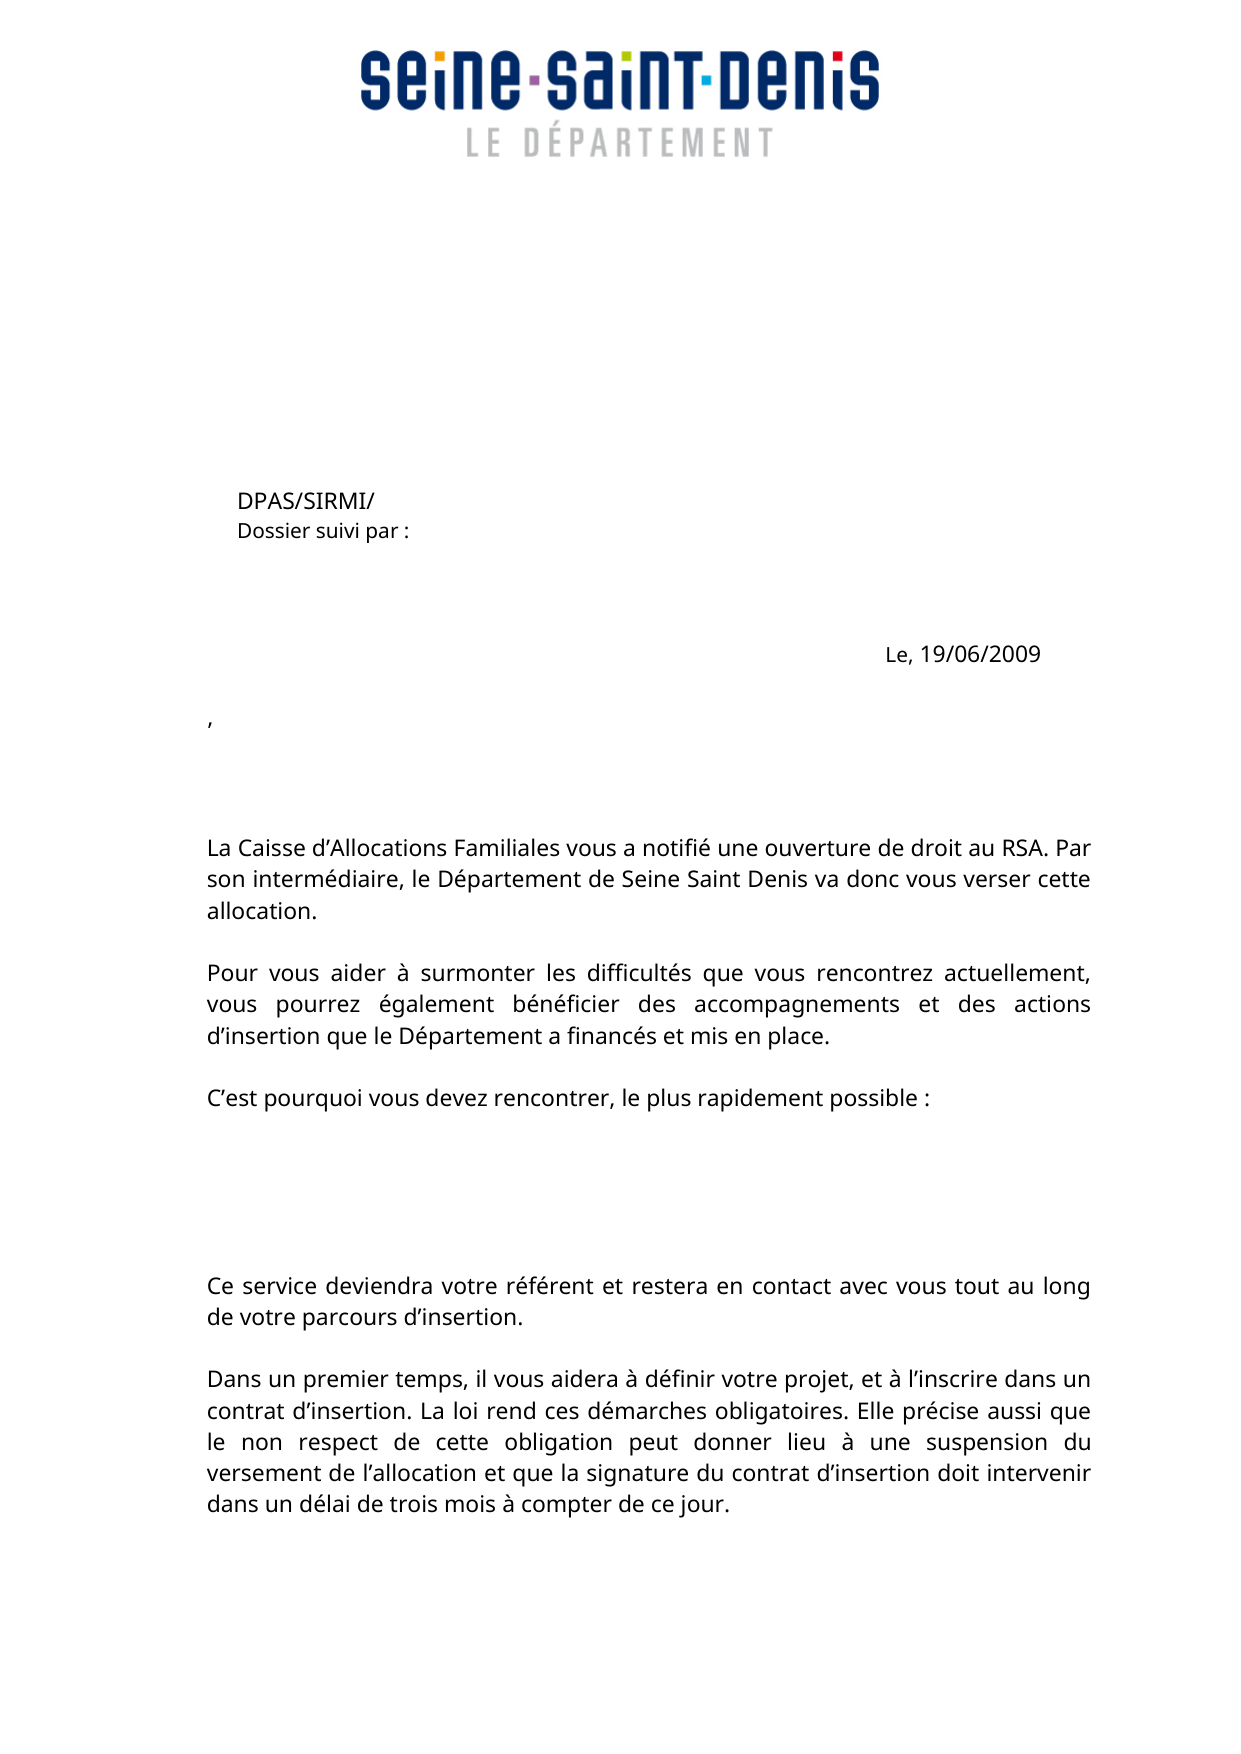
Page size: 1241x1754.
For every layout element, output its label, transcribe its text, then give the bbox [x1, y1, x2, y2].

text Le, 19/06/2009 [236, 638, 1092, 670]
text Dans un premier temps, il vous aidera à définir votre projet, et à l’inscrire dans un contrat d’insertion. La loi rend ces démarches obligatoires. Elle précise aussi que le non respect de cette obligation peut donner lieu à une suspension du versement de l’allocation et que la signature du contrat d’insertion doit intervenir dans un délai de trois mois à compter de ce jour. [207, 1363, 1092, 1520]
text Ce service deviendra votre référent et restera en contact avec vous tout au long de votre parcours d’insertion. [207, 1270, 1092, 1332]
text La Caisse d’Allocations Familiales vous a notifié une ouverture de droit au RSA. Par son intermédiaire, le Département de Seine Saint Denis va donc vous verser cette allocation. [207, 832, 1092, 926]
text C’est pourquoi vous devez rencontrer, le plus rapidement possible : [207, 1082, 1092, 1113]
text Dossier suivi par : [236, 516, 1092, 545]
text DPAS/SIRMI/ [236, 485, 1092, 516]
text Pour vous aider à surmonter les difficultés que vous rencontrez actuellement, vous pourrez également bénéficier des accompagnements et des actions d’insertion que le Département a financés et mis en place. [207, 957, 1092, 1051]
picture [324, 14, 916, 194]
text , [207, 701, 1092, 732]
